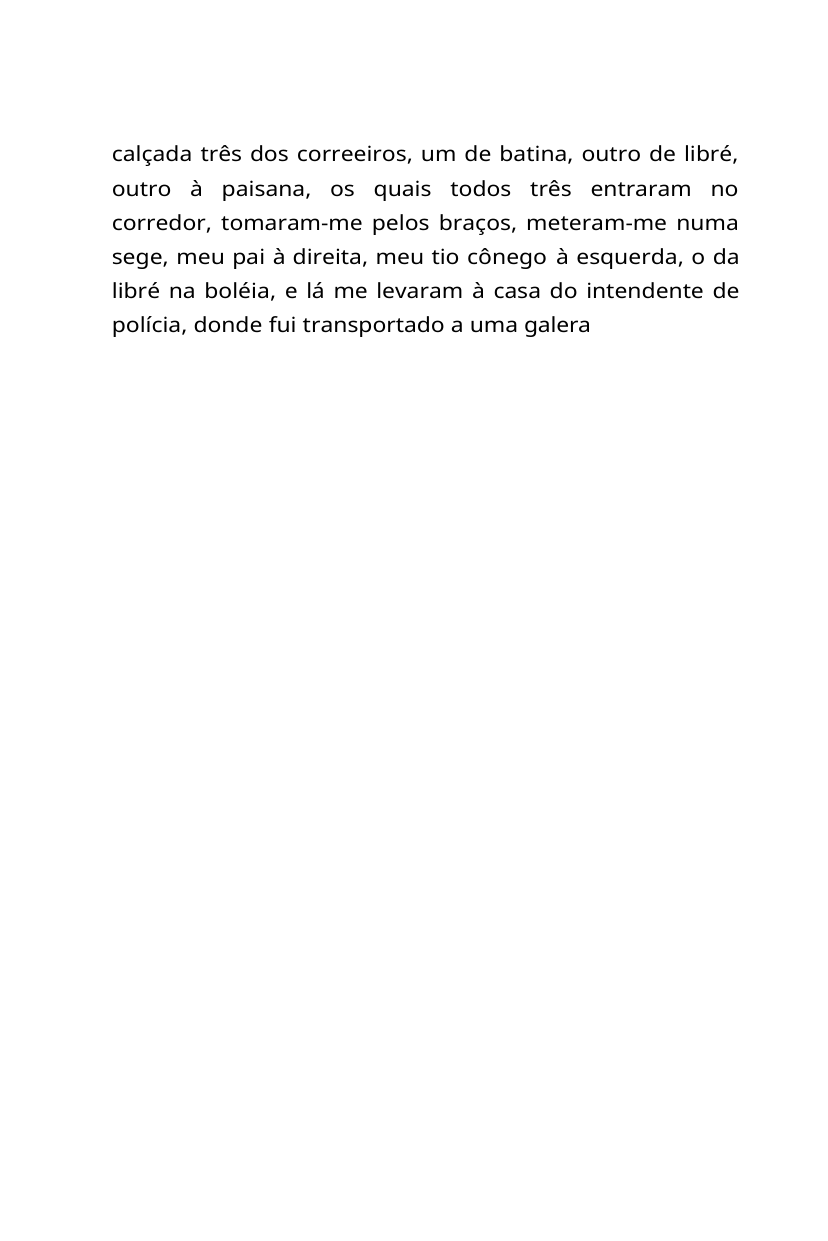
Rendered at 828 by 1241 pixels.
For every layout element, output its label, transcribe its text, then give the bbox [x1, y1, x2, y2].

text calçada três dos correeiros, um de batina, outro de libré, outro à paisana, os quais todos três entraram no corredor, tomaram-me pelos braços, meteram-me numa sege, meu pai à direita, meu tio cônego à esquerda, o da libré na boléia, e lá me levaram à casa do intendente de polícia, donde fui transportado a uma galera [112, 139, 740, 338]
